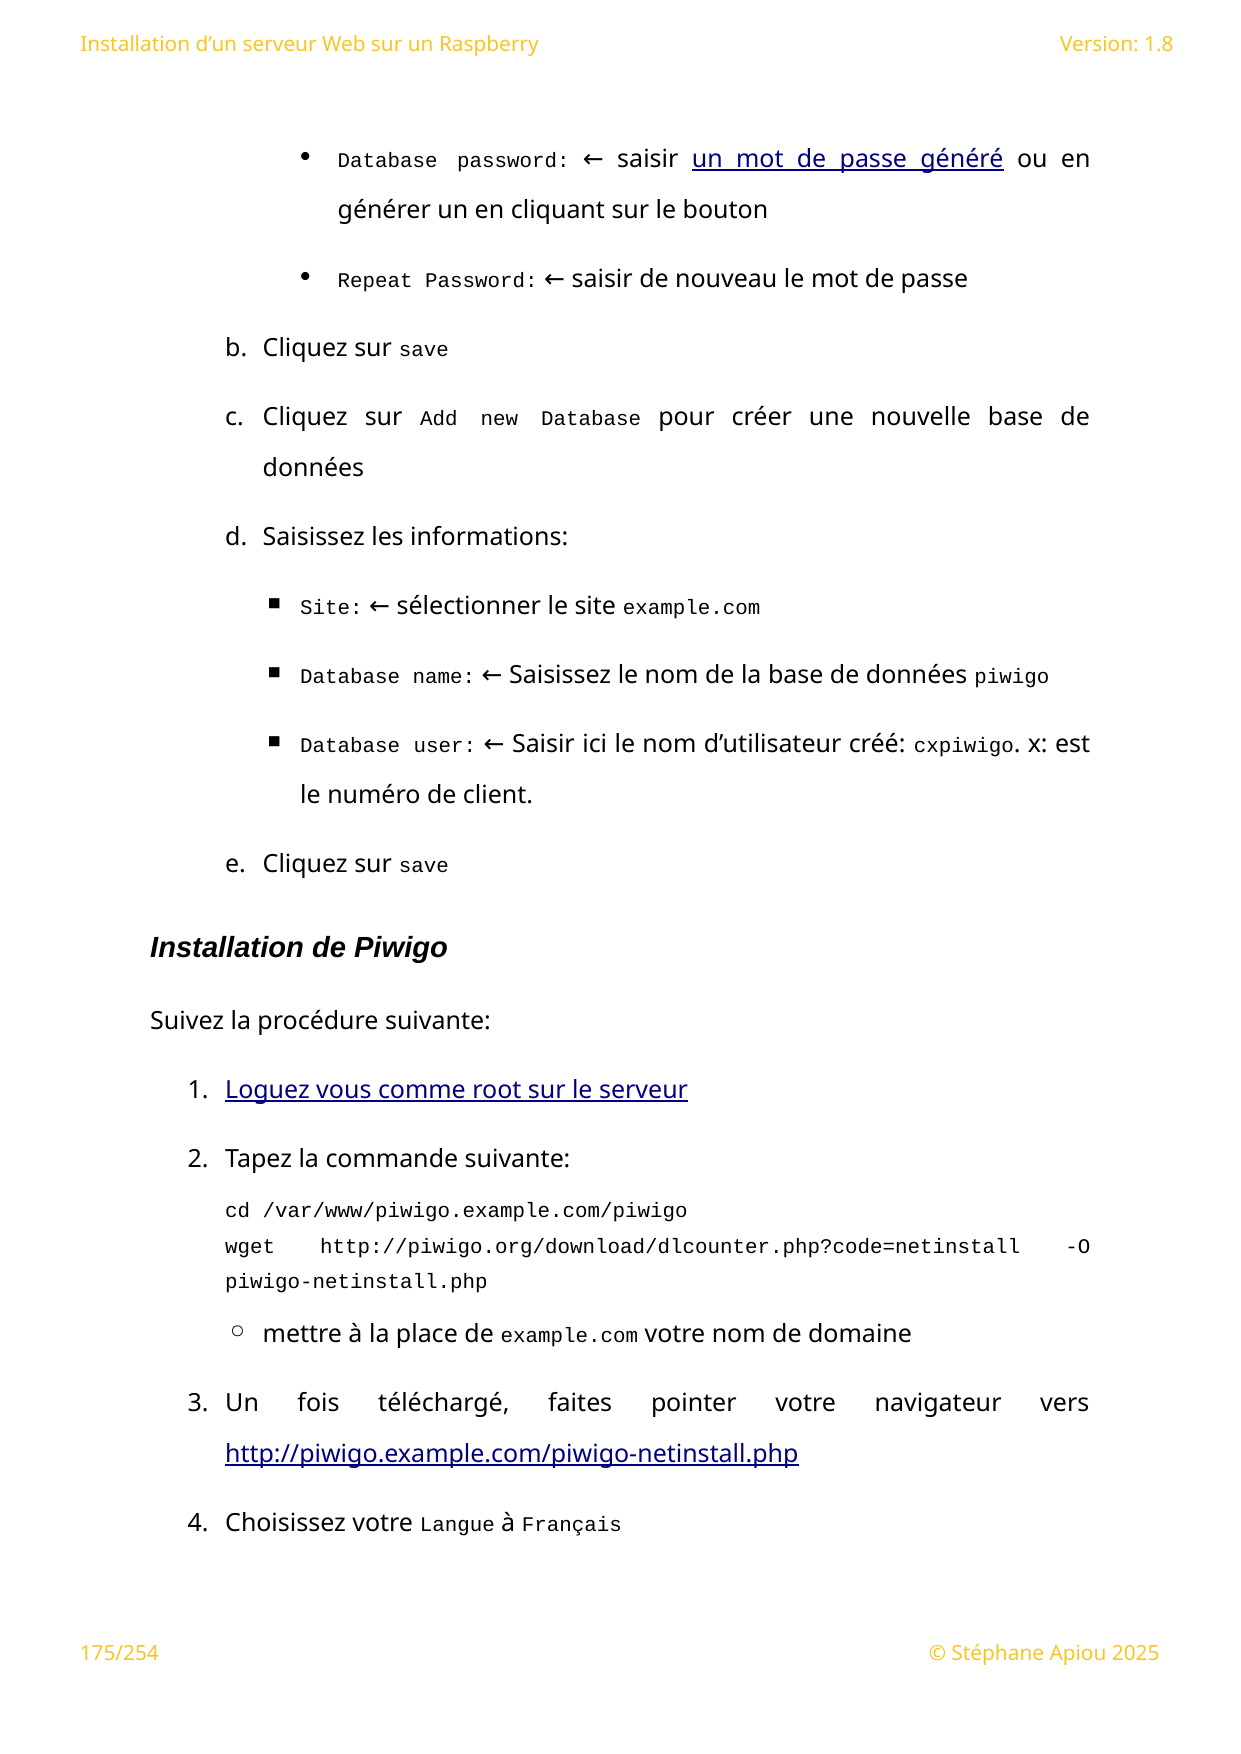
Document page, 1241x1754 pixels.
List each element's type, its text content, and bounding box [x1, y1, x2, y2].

list Cliquez sur save [225, 846, 1090, 879]
list Cliquez sur save [225, 330, 1090, 364]
list Database password: ← saisir un mot de passe généré ou en générer un en cliquant sur le bouton [300, 141, 1090, 226]
list Site: ← sélectionner le site example.com [262, 588, 1090, 622]
list Loguez vous comme root sur le serveur [187, 1071, 1090, 1105]
list Saisissez les informations: [225, 519, 1090, 553]
list Database user: ← Saisir ici le nom d’utilisateur créé: cxpiwigo. x: est le numéro de client. [262, 726, 1090, 811]
list mettre à la place de example.com votre nom de domaine [225, 1315, 1090, 1349]
list Tapez la commande suivante: [187, 1140, 1090, 1174]
list Un fois téléchargé, faites pointer votre navigateur vers http://piwigo.example.com/piwigo-netinstall.php [187, 1384, 1090, 1469]
list Repeat Password: ← saisir de nouveau le mot de passe [300, 261, 1090, 295]
list Choisissez votre Langue à Français [187, 1504, 1090, 1538]
text Suivez la procédure suivante: [150, 1002, 1090, 1036]
list Database name: ← Saisissez le nom de la base de données piwigo [262, 657, 1090, 691]
list Cliquez sur Add new Database pour créer une nouvelle base de données [225, 399, 1090, 484]
subtitle Installation de Piwigo [150, 931, 1090, 964]
list wget http://piwigo.org/download/dlcounter.php?code=netinstall -O piwigo-netinstall.php [187, 1236, 1090, 1295]
list cd /var/www/piwigo.example.com/piwigo [187, 1200, 1090, 1224]
